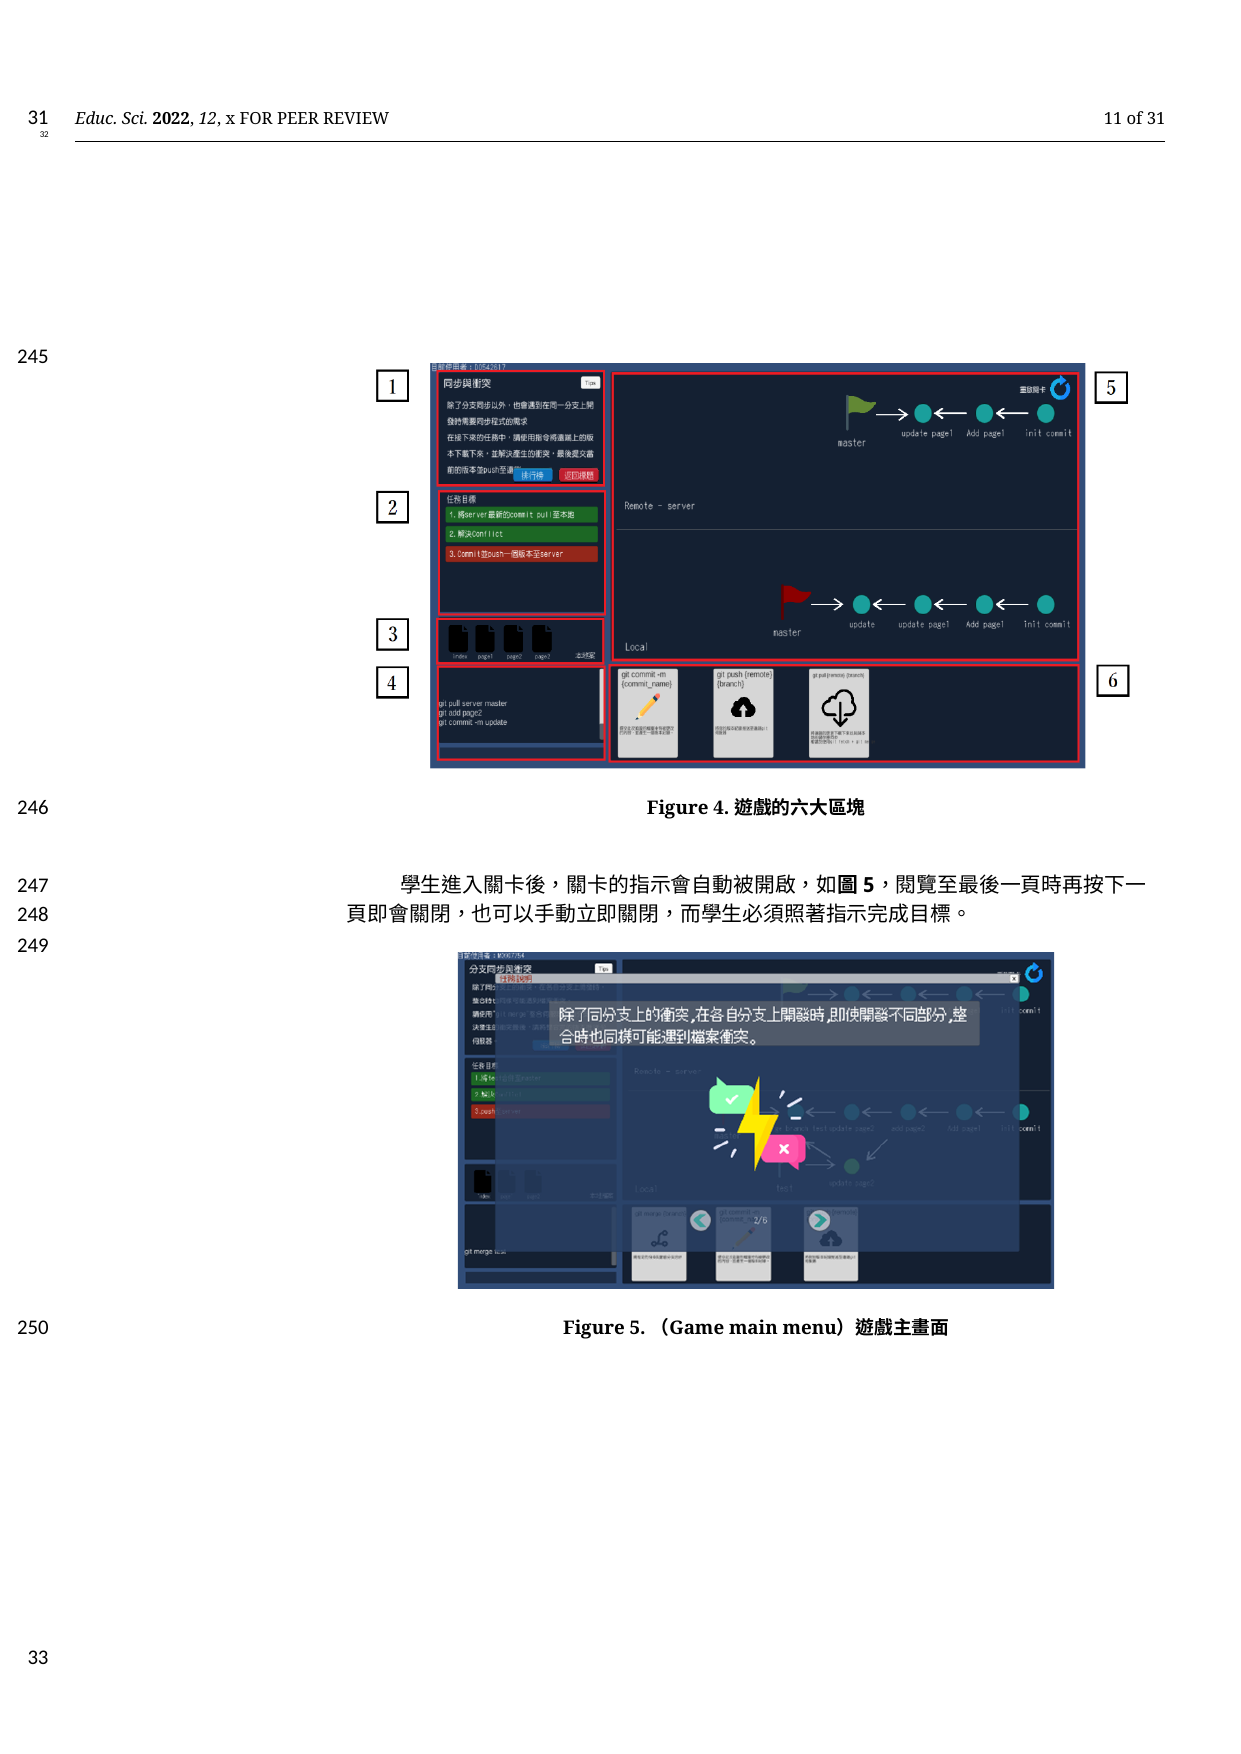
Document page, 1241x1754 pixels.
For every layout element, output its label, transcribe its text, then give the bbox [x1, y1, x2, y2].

subtitle 學生進入關卡後，關卡的指示會自動被開啟，如圖5，閱覽至最後一頁時再按下一頁即會關閉，也可以手動立即關閉，而學生必須照著指示完成目標。 [347, 870, 1165, 927]
text Figure 5. （Game main menu）遊戲主畫面 [347, 1314, 1165, 1339]
text Figure 4. 遊戲的六大區塊 [347, 794, 1165, 820]
